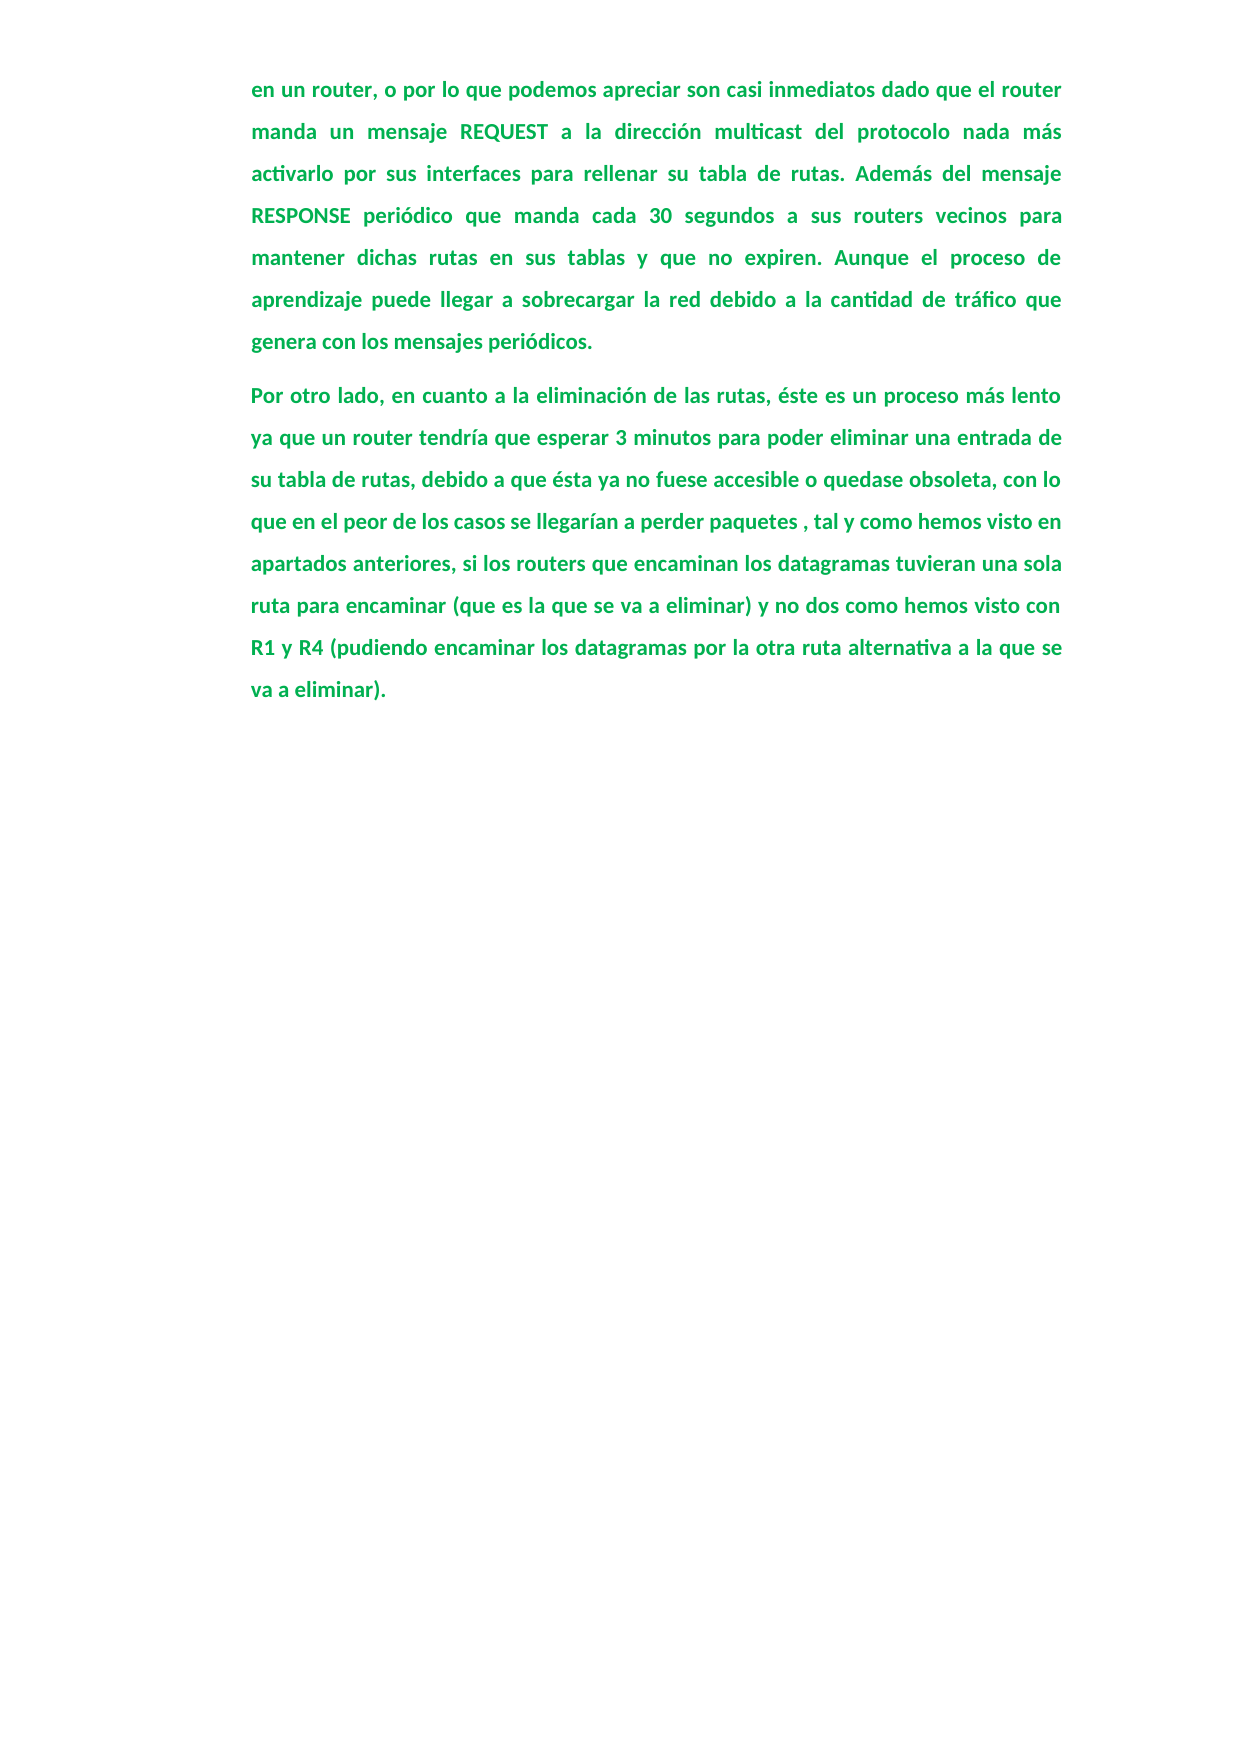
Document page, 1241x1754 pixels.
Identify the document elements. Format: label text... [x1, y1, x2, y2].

text en un router, o por lo que podemos apreciar son casi inmediatos dado que el router manda un mensaje REQUEST a la dirección multicast del protocolo nada más activarlo por sus interfaces para rellenar su tabla de rutas. Además del mensaje RESPONSE periódico que manda cada 30 segundos a sus routers vecinos para mantener dichas rutas en sus tablas y que no expiren. Aunque el proceso de aprendizaje puede llegar a sobrecargar la red debido a la cantidad de tráfico que genera con los mensajes periódicos. [251, 75, 1063, 355]
text Por otro lado, en cuanto a la eliminación de las rutas, éste es un proceso más lento ya que un router tendría que esperar 3 minutos para poder eliminar una entrada de su tabla de rutas, debido a que ésta ya no fuese accesible o quedase obsoleta, con lo que en el peor de los casos se llegarían a perder paquetes , tal y como hemos visto en apartados anteriores, si los routers que encaminan los datagramas tuvieran una sola ruta para encaminar (que es la que se va a eliminar) y no dos como hemos visto con R1 y R4 (pudiendo encaminar los datagramas por la otra ruta alternativa a la que se va a eliminar). [251, 381, 1063, 703]
